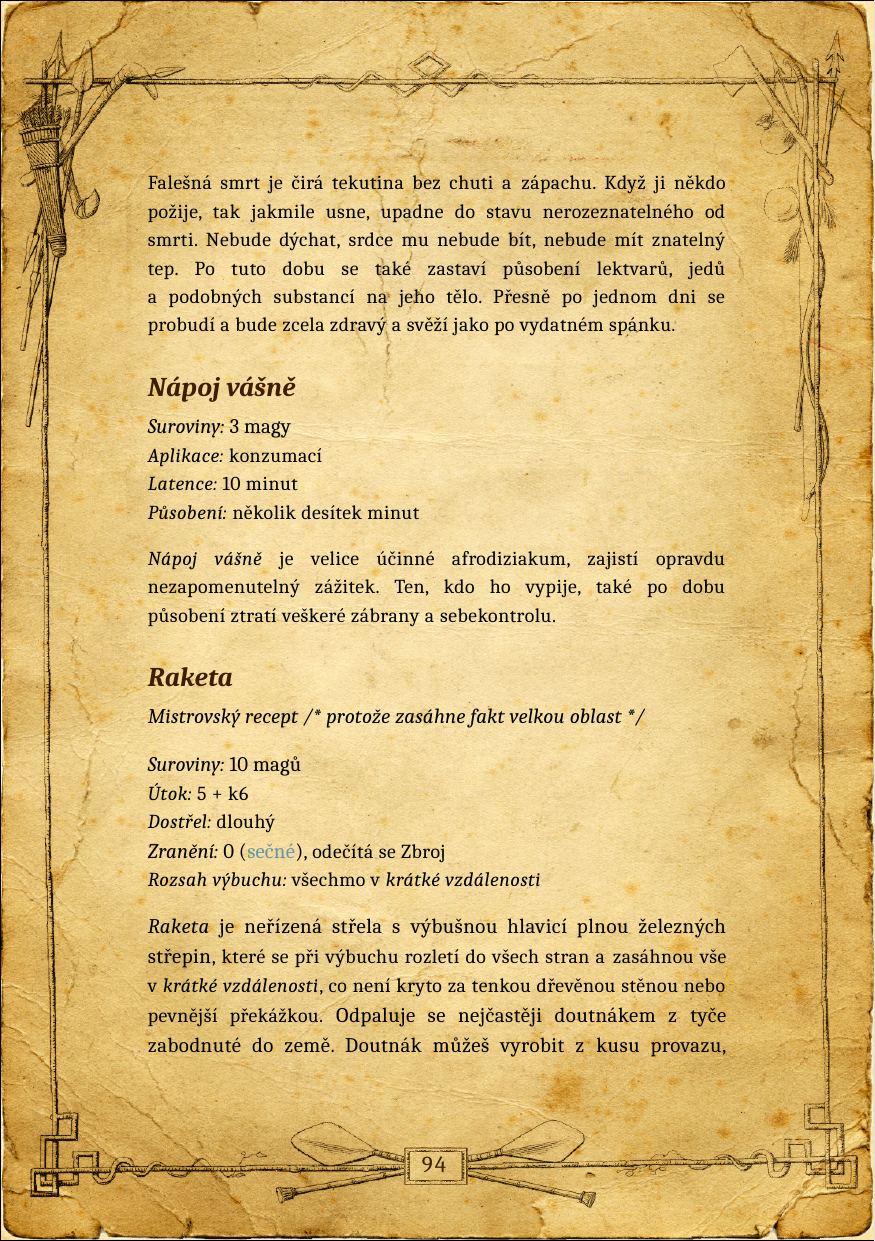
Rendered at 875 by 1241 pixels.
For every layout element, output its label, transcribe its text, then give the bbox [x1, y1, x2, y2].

text Suroviny: 10 magů Útok: 5 + k6 Dostřel: dlouhý Zranění: 0 (sečné), odečítá se Zbroj Rozsah výbuchu: všechmo v⁠ krátké vzdálenosti [148, 753, 726, 892]
text Mistrovský recept /* protože zasáhne fakt velkou oblast */ [148, 705, 726, 729]
text Nápoj vášně je velice účinné afrodiziakum, zajistí opravdu nezapomenutelný zážitek. Ten, kdo ho vypije, také po dobu působení ztratí veškeré zábrany a⁠ sebekontrolu. [148, 547, 726, 627]
text Falešná smrt je čirá tekutina bez chuti a⁠ zápachu. Když ji někdo požije, tak jakmile usne, upadne do stavu nerozeznatelného od smrti. Nebude dýchat, srdce mu nebude bít, nebude mít znatelný tep. Po tuto dobu se také zastaví působení lektvarů, jedů a⁠ podobných substancí na jeho tělo. Přesně po jednom dni se probudí a⁠ bude zcela zdravý a⁠ svěží jako po vydatném spánku. [148, 172, 726, 337]
picture [1, 1, 874, 1240]
text Raketa je neřízená střela s⁠ výbušnou hlavicí plnou železných střepin, které se při výbuchu rozletí do všech stran a⁠ zasáhnou vše v⁠ krátké vzdálenosti, co není kryto za tenkou dřevěnou stěnou nebo pevnější překážkou. Odpaluje se nejčastěji doutnákem z⁠ tyče zabodnuté do země. Doutnák můžeš vyrobit z⁠ kusu provazu, [148, 915, 726, 1057]
text Suroviny: 3 magy Aplikace: konzumací Latence: 10 minut Působení: několik desítek minut [148, 415, 726, 524]
subtitle Nápoj vášně [148, 372, 726, 403]
subtitle Raketa [148, 662, 726, 693]
